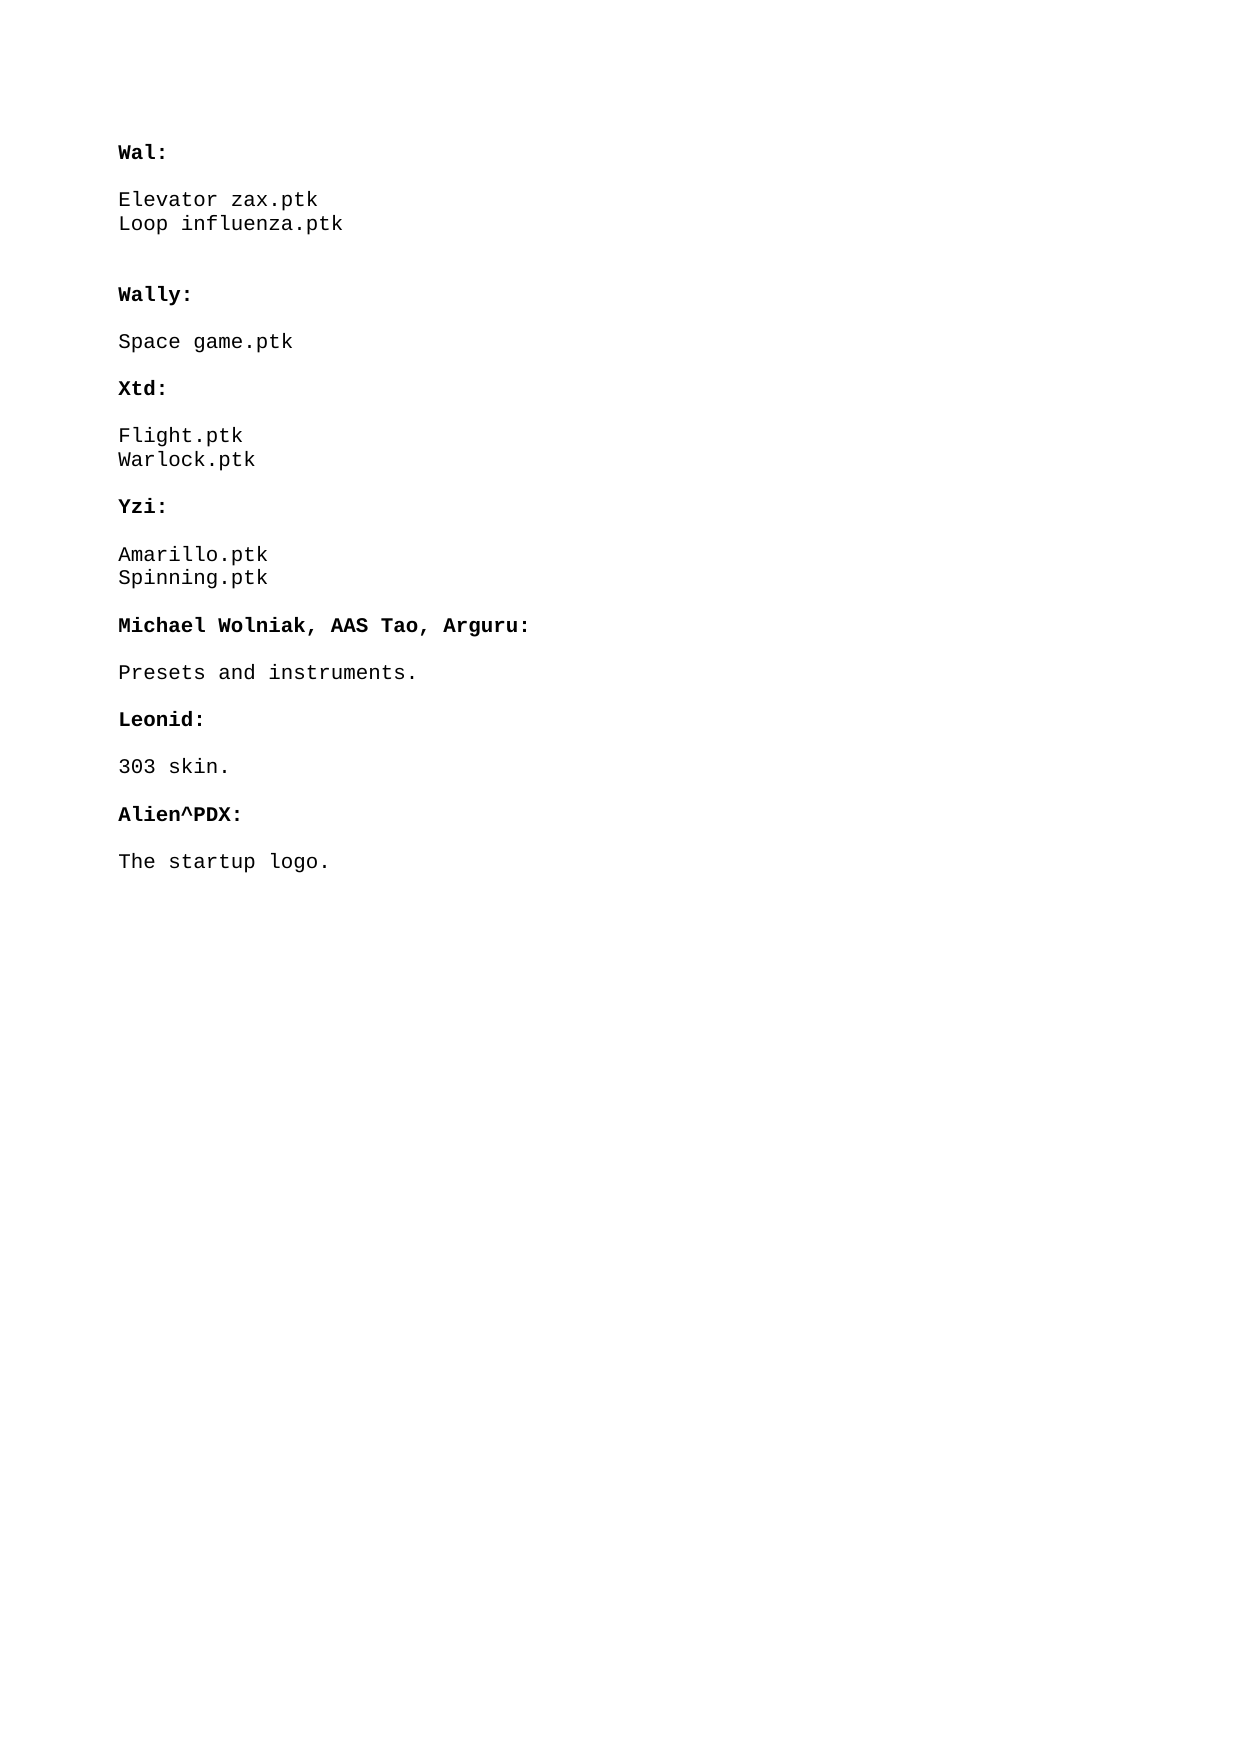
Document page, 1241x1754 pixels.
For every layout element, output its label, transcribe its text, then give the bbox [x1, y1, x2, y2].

text Yzi: [118, 496, 1122, 520]
text Wally: [118, 284, 1122, 307]
text The startup logo. [118, 851, 1122, 875]
text Flight.ptk [118, 426, 1122, 449]
text Warlock.ptk [118, 449, 1122, 473]
text Amarillo.ptk [118, 544, 1122, 567]
text Alien^PDX: [118, 804, 1122, 827]
text Wal: [118, 142, 1122, 165]
text Spinning.ptk [118, 567, 1122, 591]
text Presets and instruments. [118, 662, 1122, 686]
text Elevator zax.ptk [118, 189, 1122, 213]
text Xtd: [118, 378, 1122, 402]
text Space game.ptk [118, 331, 1122, 354]
text 303 skin. [118, 757, 1122, 780]
text Loop influenza.ptk [118, 213, 1122, 236]
text Michael Wolniak, AAS Tao, Arguru: [118, 615, 1122, 638]
text Leonid: [118, 709, 1122, 733]
